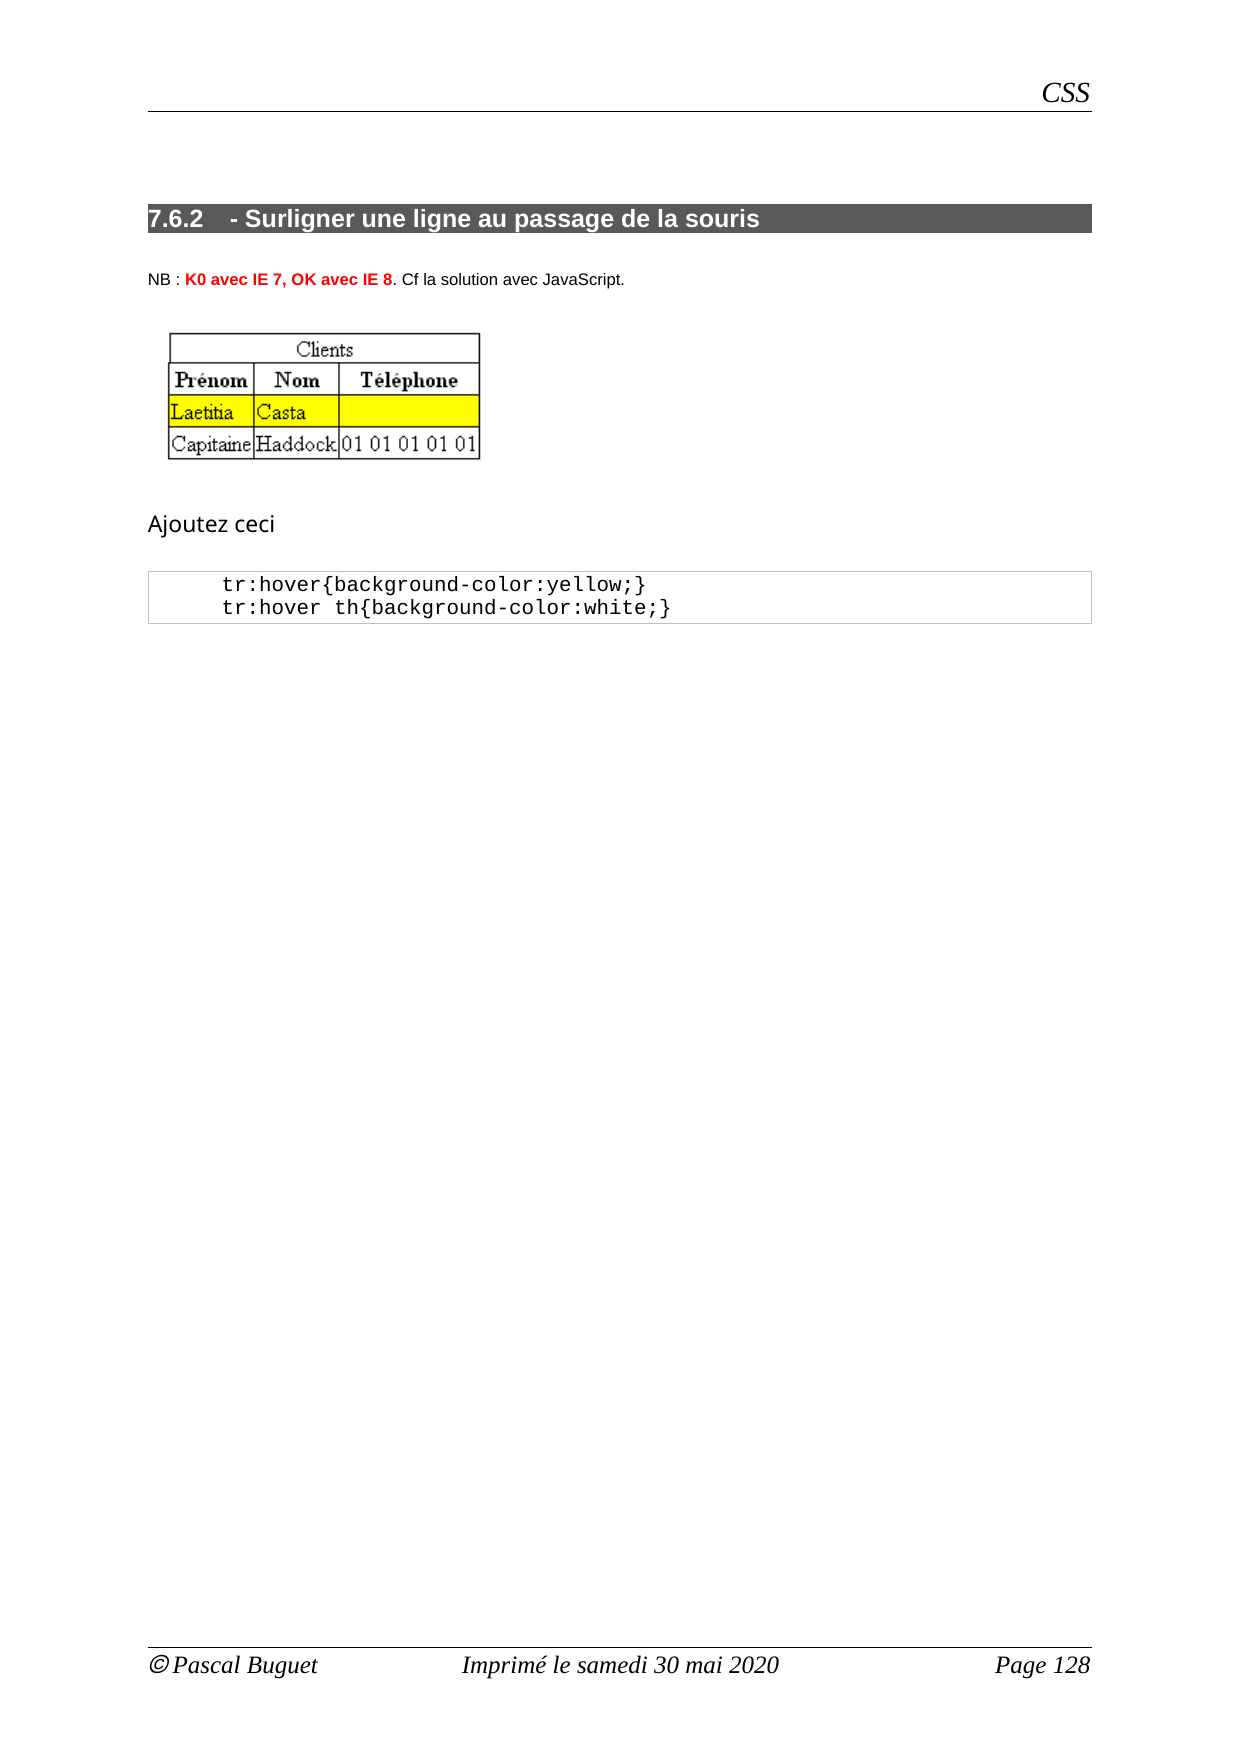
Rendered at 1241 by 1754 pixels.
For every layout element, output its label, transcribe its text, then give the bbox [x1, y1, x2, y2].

text tr:hover{background-color:yellow;} [149, 572, 1091, 594]
text Ajoutez ceci [148, 508, 1092, 539]
text NB : K0 avec IE 7, OK avec IE 8. Cf la solution avec JavaScript. [148, 270, 1092, 289]
subtitle - Surligner une ligne au passage de la souris [148, 204, 1092, 233]
text tr:hover th{background-color:white;} [149, 594, 1091, 623]
